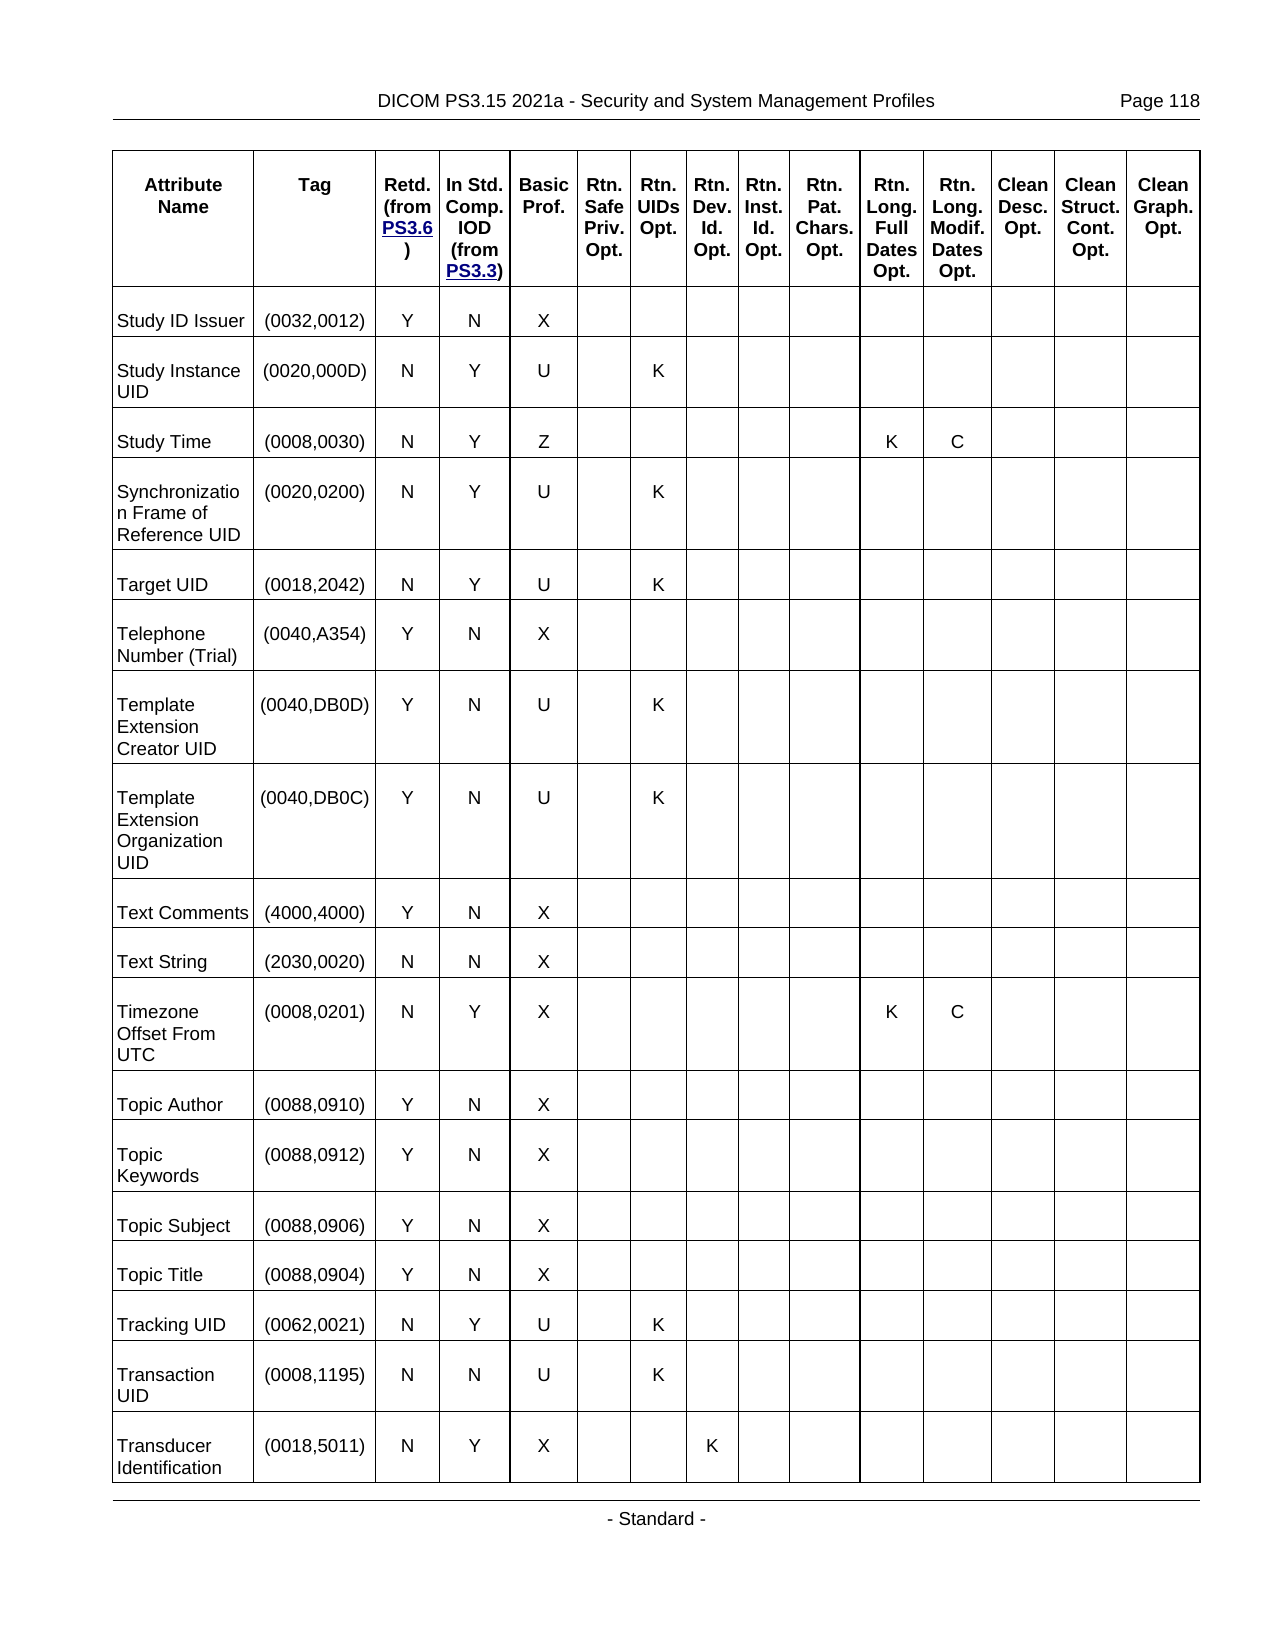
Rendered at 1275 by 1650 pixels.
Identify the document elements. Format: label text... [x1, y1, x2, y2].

table_cell [992, 1192, 1054, 1240]
table_cell [687, 928, 738, 977]
table_cell [861, 458, 923, 549]
table_cell Target UID [113, 550, 253, 599]
table_cell [924, 1241, 991, 1290]
table_cell U [511, 550, 577, 599]
table_cell [1127, 1192, 1199, 1240]
table_cell [992, 1412, 1054, 1482]
table_cell K [631, 550, 686, 599]
table_cell N [376, 458, 439, 549]
table_cell N [440, 600, 509, 670]
table_cell [1055, 764, 1126, 877]
table_cell [578, 1071, 630, 1119]
table_cell [992, 337, 1054, 407]
table_cell [578, 550, 630, 599]
table_cell N [440, 1071, 509, 1119]
table_cell Y [376, 764, 439, 877]
table_cell U [511, 337, 577, 407]
table_cell [739, 1120, 789, 1191]
table_header Rtn. Dev. Id. Opt. [687, 151, 738, 286]
table_cell [1127, 1291, 1199, 1340]
table_cell [631, 928, 686, 977]
table_cell N [376, 978, 439, 1070]
table_cell [739, 978, 789, 1070]
table_cell (0040,DB0D) [254, 671, 375, 763]
table_cell [992, 764, 1054, 877]
table_header Rtn. Inst. Id. Opt. [739, 151, 789, 286]
table_cell [1055, 408, 1126, 457]
table_cell K [861, 978, 923, 1070]
table_cell (0032,0012) [254, 287, 375, 336]
table_cell Timezone Offset From UTC [113, 978, 253, 1070]
table_cell [739, 287, 789, 336]
table_cell X [511, 879, 577, 927]
table_header Basic Prof. [511, 151, 577, 286]
table_cell [687, 1192, 738, 1240]
table_cell [790, 879, 859, 927]
table_cell [790, 1291, 859, 1340]
table_cell X [511, 1412, 577, 1482]
table_header Retd. (from PS3.6) [376, 151, 439, 286]
table_cell [631, 1412, 686, 1482]
table_cell Y [376, 287, 439, 336]
table_cell [687, 1120, 738, 1191]
table_cell N [376, 337, 439, 407]
table_cell (0018,2042) [254, 550, 375, 599]
table_cell [790, 1192, 859, 1240]
table_cell [1127, 764, 1199, 877]
table_cell [1055, 928, 1126, 977]
table_cell [861, 287, 923, 336]
table_cell N [440, 671, 509, 763]
table_cell [924, 764, 991, 877]
table_cell [1127, 1071, 1199, 1119]
table_cell [1055, 1291, 1126, 1340]
table_cell X [511, 1241, 577, 1290]
table_cell [1127, 287, 1199, 336]
table_cell [924, 337, 991, 407]
table_cell X [511, 287, 577, 336]
table_cell [1055, 1241, 1126, 1290]
table_cell [992, 1120, 1054, 1191]
table_cell Tracking UID [113, 1291, 253, 1340]
table_cell [739, 1071, 789, 1119]
table_cell [992, 879, 1054, 927]
table_cell Topic Title [113, 1241, 253, 1290]
table_cell [739, 1412, 789, 1482]
table_cell N [376, 408, 439, 457]
table_cell [578, 287, 630, 336]
table_cell [861, 928, 923, 977]
table_cell [924, 1071, 991, 1119]
table_cell [1055, 978, 1126, 1070]
table_cell (4000,4000) [254, 879, 375, 927]
table_cell [739, 879, 789, 927]
table_cell [631, 1120, 686, 1191]
table_cell [992, 671, 1054, 763]
table_cell Study Instance UID [113, 337, 253, 407]
table_cell [924, 550, 991, 599]
table_cell [924, 1341, 991, 1411]
table_cell [631, 408, 686, 457]
table_cell [992, 408, 1054, 457]
table_cell K [631, 337, 686, 407]
table_cell [790, 1412, 859, 1482]
table_cell N [440, 928, 509, 977]
table_cell [992, 1071, 1054, 1119]
table_cell [790, 550, 859, 599]
table_cell [578, 928, 630, 977]
table_cell [1055, 1192, 1126, 1240]
table_cell U [511, 1291, 577, 1340]
table_cell [790, 1120, 859, 1191]
table_cell [790, 1341, 859, 1411]
table_cell [1127, 337, 1199, 407]
table_cell [739, 1192, 789, 1240]
table_cell [1127, 600, 1199, 670]
table_cell C [924, 408, 991, 457]
table_cell [861, 764, 923, 877]
table_cell Study Time [113, 408, 253, 457]
table_cell [687, 337, 738, 407]
table_cell (0020,0200) [254, 458, 375, 549]
table_cell X [511, 978, 577, 1070]
table_cell Transducer Identification [113, 1412, 253, 1482]
table_cell [687, 458, 738, 549]
table_cell [861, 600, 923, 670]
table_cell [924, 458, 991, 549]
table_cell K [631, 671, 686, 763]
table_cell U [511, 1341, 577, 1411]
table_cell [687, 287, 738, 336]
table_cell U [511, 671, 577, 763]
table_cell [1127, 1241, 1199, 1290]
table_cell [578, 337, 630, 407]
table_cell N [440, 879, 509, 927]
table_cell Y [376, 600, 439, 670]
table_cell [1127, 408, 1199, 457]
table_cell [578, 1192, 630, 1240]
table_cell (0088,0906) [254, 1192, 375, 1240]
table_cell [790, 600, 859, 670]
table_cell [687, 408, 738, 457]
table_cell [578, 978, 630, 1070]
table_cell C [924, 978, 991, 1070]
table_cell [739, 408, 789, 457]
table_cell [1055, 671, 1126, 763]
table_cell [631, 1071, 686, 1119]
table_cell [739, 1341, 789, 1411]
table_cell [1055, 458, 1126, 549]
table_cell Y [440, 978, 509, 1070]
table_header Clean Desc. Opt. [992, 151, 1054, 286]
table_cell (2030,0020) [254, 928, 375, 977]
table_cell (0040,A354) [254, 600, 375, 670]
table_cell Topic Author [113, 1071, 253, 1119]
table_cell [739, 671, 789, 763]
table_cell [687, 600, 738, 670]
table_cell [1127, 671, 1199, 763]
table_cell [861, 1120, 923, 1191]
table_cell [861, 1412, 923, 1482]
table_cell [739, 928, 789, 977]
table_cell K [631, 764, 686, 877]
table_cell Y [376, 1071, 439, 1119]
table_cell Transaction UID [113, 1341, 253, 1411]
table_cell X [511, 928, 577, 977]
table_cell X [511, 1071, 577, 1119]
table_cell Study ID Issuer [113, 287, 253, 336]
table_header Tag [254, 151, 375, 286]
table_cell [992, 978, 1054, 1070]
table_cell [924, 1120, 991, 1191]
table_cell [739, 550, 789, 599]
table_cell [687, 550, 738, 599]
table_cell [861, 1341, 923, 1411]
table_cell [992, 550, 1054, 599]
table_cell (0008,0030) [254, 408, 375, 457]
table_cell K [861, 408, 923, 457]
table_cell [1055, 1412, 1126, 1482]
table_cell [924, 671, 991, 763]
table_cell (0020,000D) [254, 337, 375, 407]
table_cell [1127, 879, 1199, 927]
table_cell [861, 1291, 923, 1340]
table_header Clean Graph. Opt. [1127, 151, 1199, 286]
table_cell [790, 337, 859, 407]
table_cell [790, 978, 859, 1070]
table_cell [861, 879, 923, 927]
table_cell [992, 458, 1054, 549]
table_header Rtn. Long. Full Dates Opt. [861, 151, 923, 286]
table_cell (0040,DB0C) [254, 764, 375, 877]
table_cell Z [511, 408, 577, 457]
table_cell [992, 1291, 1054, 1340]
table_cell [1055, 1071, 1126, 1119]
table_cell Y [440, 337, 509, 407]
table_cell N [440, 287, 509, 336]
table_cell (0088,0912) [254, 1120, 375, 1191]
table_cell [1055, 287, 1126, 336]
table_cell [687, 1241, 738, 1290]
table_cell [790, 928, 859, 977]
table_cell [578, 1120, 630, 1191]
table_cell N [376, 928, 439, 977]
table_cell Synchronization Frame of Reference UID [113, 458, 253, 549]
table_cell [1055, 337, 1126, 407]
table_cell Y [440, 550, 509, 599]
table_cell [924, 600, 991, 670]
table_cell [1055, 879, 1126, 927]
table_cell [861, 337, 923, 407]
table_cell [1055, 1120, 1126, 1191]
table_cell Text String [113, 928, 253, 977]
table_cell [578, 764, 630, 877]
table_cell (0062,0021) [254, 1291, 375, 1340]
table_cell [1127, 978, 1199, 1070]
table_cell N [376, 1341, 439, 1411]
table_cell Y [440, 1412, 509, 1482]
table_cell [739, 764, 789, 877]
table_cell [687, 671, 738, 763]
table_cell [861, 1192, 923, 1240]
table_cell [1127, 458, 1199, 549]
table_cell [1055, 550, 1126, 599]
table_cell K [687, 1412, 738, 1482]
table_cell [631, 879, 686, 927]
table_cell (0018,5011) [254, 1412, 375, 1482]
table_cell [1127, 1412, 1199, 1482]
table_cell Y [440, 1291, 509, 1340]
table_cell [790, 1241, 859, 1290]
table_cell K [631, 1291, 686, 1340]
table_header In Std. Comp. IOD (from PS3.3) [440, 151, 509, 286]
table_cell [861, 671, 923, 763]
table_cell [790, 408, 859, 457]
table_cell Topic Keywords [113, 1120, 253, 1191]
table_cell [578, 1412, 630, 1482]
table_cell [924, 879, 991, 927]
table_cell [739, 337, 789, 407]
table_cell (0008,0201) [254, 978, 375, 1070]
table_cell [631, 287, 686, 336]
table_cell [687, 978, 738, 1070]
table_cell N [376, 1291, 439, 1340]
table_cell [739, 1291, 789, 1340]
table_cell [631, 1192, 686, 1240]
table_cell [578, 1341, 630, 1411]
table_cell Template Extension Creator UID [113, 671, 253, 763]
table_cell Y [376, 1241, 439, 1290]
table_cell [739, 458, 789, 549]
table_cell Y [376, 1120, 439, 1191]
table_cell Y [440, 408, 509, 457]
table_cell [861, 1071, 923, 1119]
table_cell U [511, 458, 577, 549]
table_cell N [440, 1241, 509, 1290]
table_cell [687, 764, 738, 877]
table_cell Topic Subject [113, 1192, 253, 1240]
table_cell [1127, 928, 1199, 977]
table_cell Y [376, 1192, 439, 1240]
table_cell [924, 1192, 991, 1240]
table_header Rtn. Safe Priv. Opt. [578, 151, 630, 286]
table_cell [578, 1291, 630, 1340]
table_cell [790, 1071, 859, 1119]
table_cell [739, 600, 789, 670]
table_cell Y [376, 671, 439, 763]
table_cell [578, 671, 630, 763]
table_cell [1055, 1341, 1126, 1411]
table_cell N [440, 764, 509, 877]
table_cell [1127, 1120, 1199, 1191]
table_cell [578, 879, 630, 927]
table_cell [992, 928, 1054, 977]
table_cell [790, 764, 859, 877]
table_cell N [440, 1341, 509, 1411]
table_cell (0008,1195) [254, 1341, 375, 1411]
table_cell K [631, 1341, 686, 1411]
table_cell [631, 978, 686, 1070]
table_cell [687, 1291, 738, 1340]
table_cell [992, 287, 1054, 336]
table_cell [924, 1291, 991, 1340]
table_header Rtn. UIDs Opt. [631, 151, 686, 286]
table_cell [578, 1241, 630, 1290]
table_cell [578, 600, 630, 670]
table_cell [687, 879, 738, 927]
table_cell [924, 1412, 991, 1482]
table_header Clean Struct. Cont. Opt. [1055, 151, 1126, 286]
table_cell [790, 287, 859, 336]
table_cell N [376, 550, 439, 599]
table_cell [1127, 550, 1199, 599]
table_header Attribute Name [113, 151, 253, 286]
table_cell [631, 1241, 686, 1290]
table_cell Y [440, 458, 509, 549]
table_header Rtn. Pat. Chars. Opt. [790, 151, 859, 286]
table_cell [861, 1241, 923, 1290]
table_cell K [631, 458, 686, 549]
table_cell Text Comments [113, 879, 253, 927]
table_cell Template Extension Organization UID [113, 764, 253, 877]
table_cell [687, 1071, 738, 1119]
table_cell [861, 550, 923, 599]
table_cell [790, 458, 859, 549]
table_cell (0088,0904) [254, 1241, 375, 1290]
table_cell U [511, 764, 577, 877]
table_cell [1055, 600, 1126, 670]
table_cell [924, 287, 991, 336]
table_cell N [440, 1120, 509, 1191]
table_cell [992, 600, 1054, 670]
table_cell [687, 1341, 738, 1411]
table_cell [992, 1241, 1054, 1290]
table_cell [739, 1241, 789, 1290]
table_cell [578, 458, 630, 549]
table_cell [790, 671, 859, 763]
table_cell [578, 408, 630, 457]
table_cell [631, 600, 686, 670]
table_cell [924, 928, 991, 977]
table_cell N [440, 1192, 509, 1240]
table_header Rtn. Long. Modif. Dates Opt. [924, 151, 991, 286]
table_cell Telephone Number (Trial) [113, 600, 253, 670]
table_cell [1127, 1341, 1199, 1411]
table_cell X [511, 1120, 577, 1191]
table_cell X [511, 600, 577, 670]
table_cell X [511, 1192, 577, 1240]
table_cell [992, 1341, 1054, 1411]
table_cell (0088,0910) [254, 1071, 375, 1119]
table_cell N [376, 1412, 439, 1482]
table_cell Y [376, 879, 439, 927]
